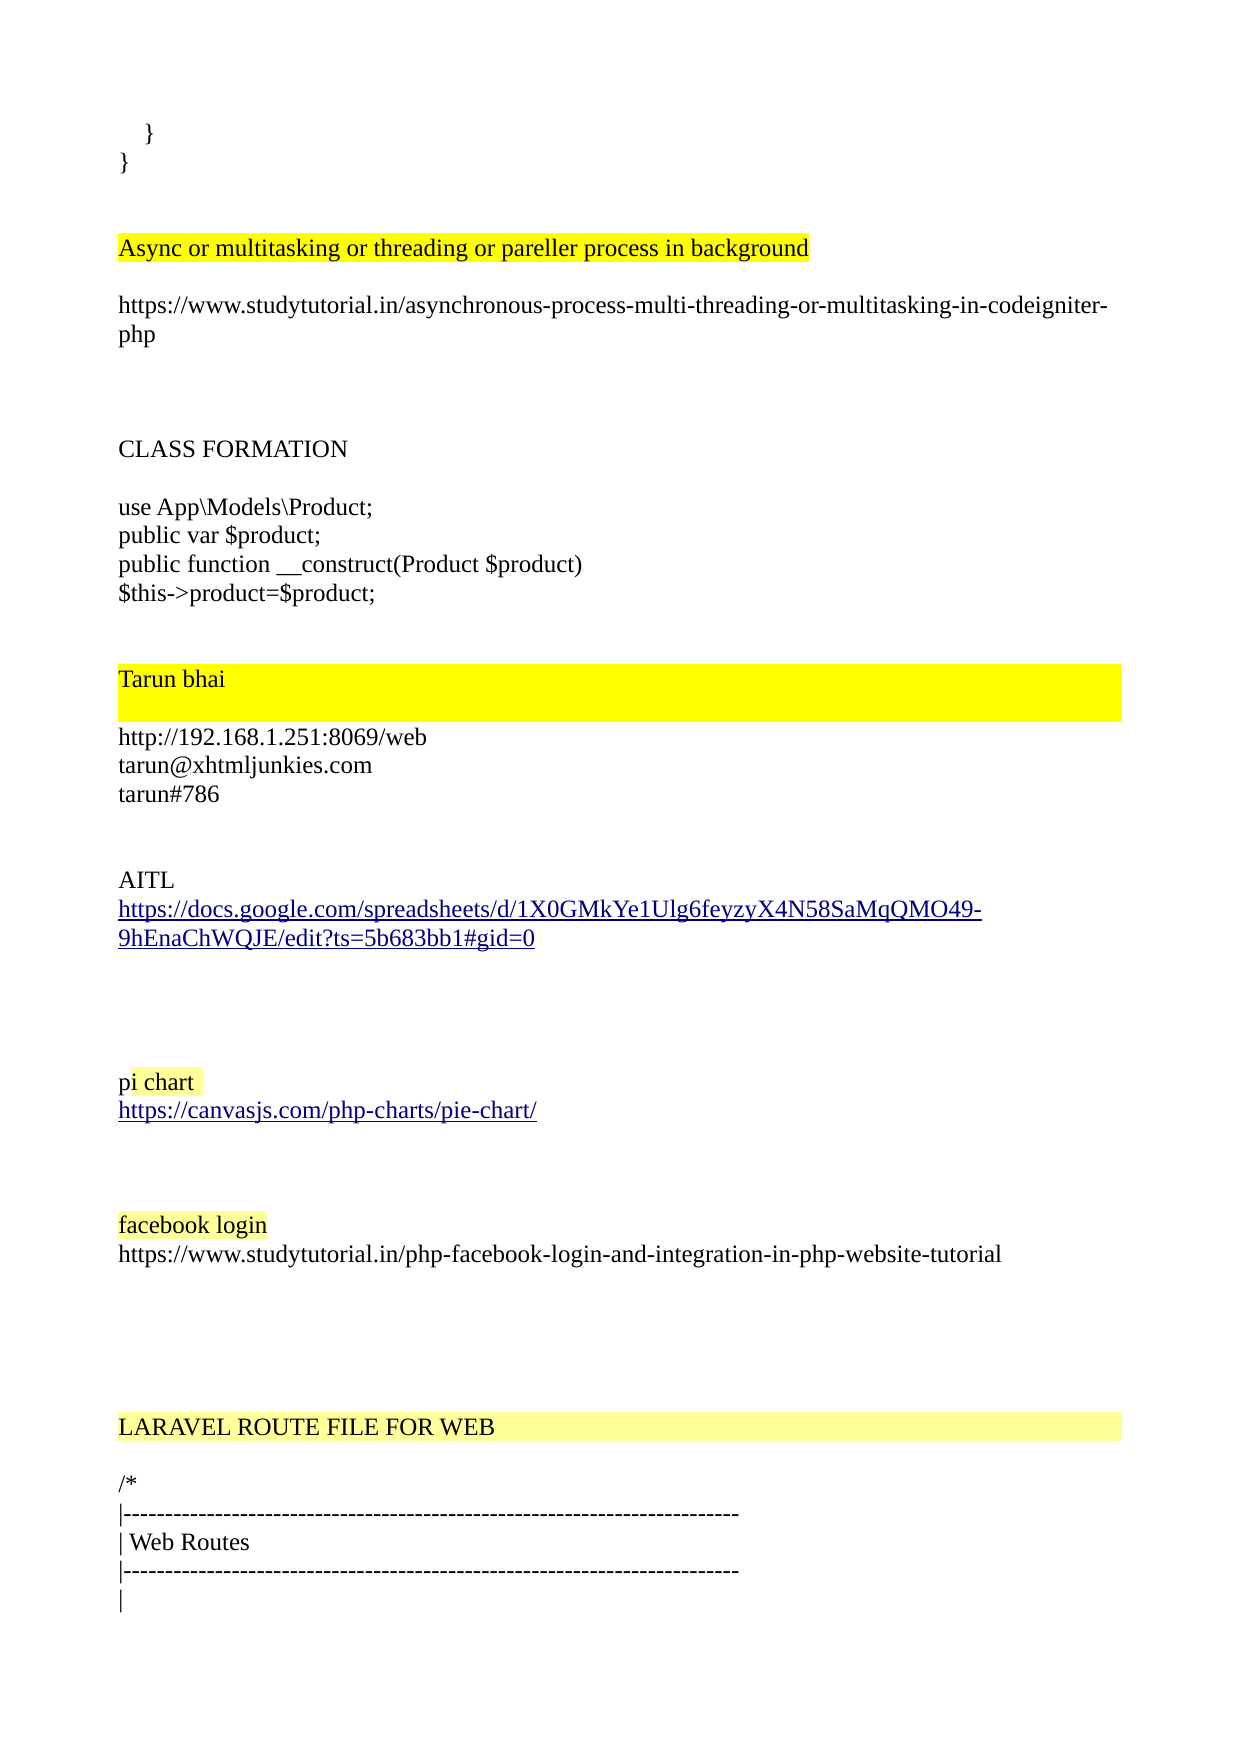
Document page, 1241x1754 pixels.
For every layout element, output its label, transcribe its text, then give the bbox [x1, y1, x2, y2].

text public function __construct(Product $product) [118, 549, 1122, 578]
text pi chart [118, 1067, 1122, 1096]
text | Web Routes [118, 1527, 1122, 1556]
text tarun@xhtmljunkies.com [118, 751, 1122, 779]
text |-------------------------------------------------------------------------- [118, 1498, 1122, 1527]
text https://canvasjs.com/php-charts/pie-chart/ [118, 1096, 1122, 1124]
text http://192.168.1.251:8069/web [118, 722, 1122, 751]
text tarun#786 [118, 779, 1122, 808]
text https://docs.google.com/spreadsheets/d/1X0GMkYe1Ulg6feyzyX4N58SaMqQMO49-9hEnaChWQJE/edit?ts=5b683bb1#gid=0 [118, 894, 1122, 952]
text https://www.studytutorial.in/php-facebook-login-and-integration-in-php-website-tutorial [118, 1239, 1122, 1268]
text use App\Models\Product; [118, 492, 1122, 521]
text CLASS FORMATION [118, 434, 1122, 463]
text public var $product; [118, 521, 1122, 549]
text } [118, 147, 1122, 176]
text /* [118, 1469, 1122, 1498]
text | [118, 1584, 1122, 1613]
text https://www.studytutorial.in/asynchronous-process-multi-threading-or-multitasking-in-codeigniter-php [118, 291, 1122, 348]
text Tarun bhai [118, 664, 1122, 693]
text } [118, 118, 1122, 147]
text LARAVEL ROUTE FILE FOR WEB [118, 1412, 1122, 1441]
text facebook login [118, 1211, 1122, 1239]
text $this->product=$product; [118, 578, 1122, 607]
text Async or multitasking or threading or pareller process in background [118, 233, 1122, 262]
text AITL [118, 866, 1122, 894]
text |-------------------------------------------------------------------------- [118, 1556, 1122, 1584]
